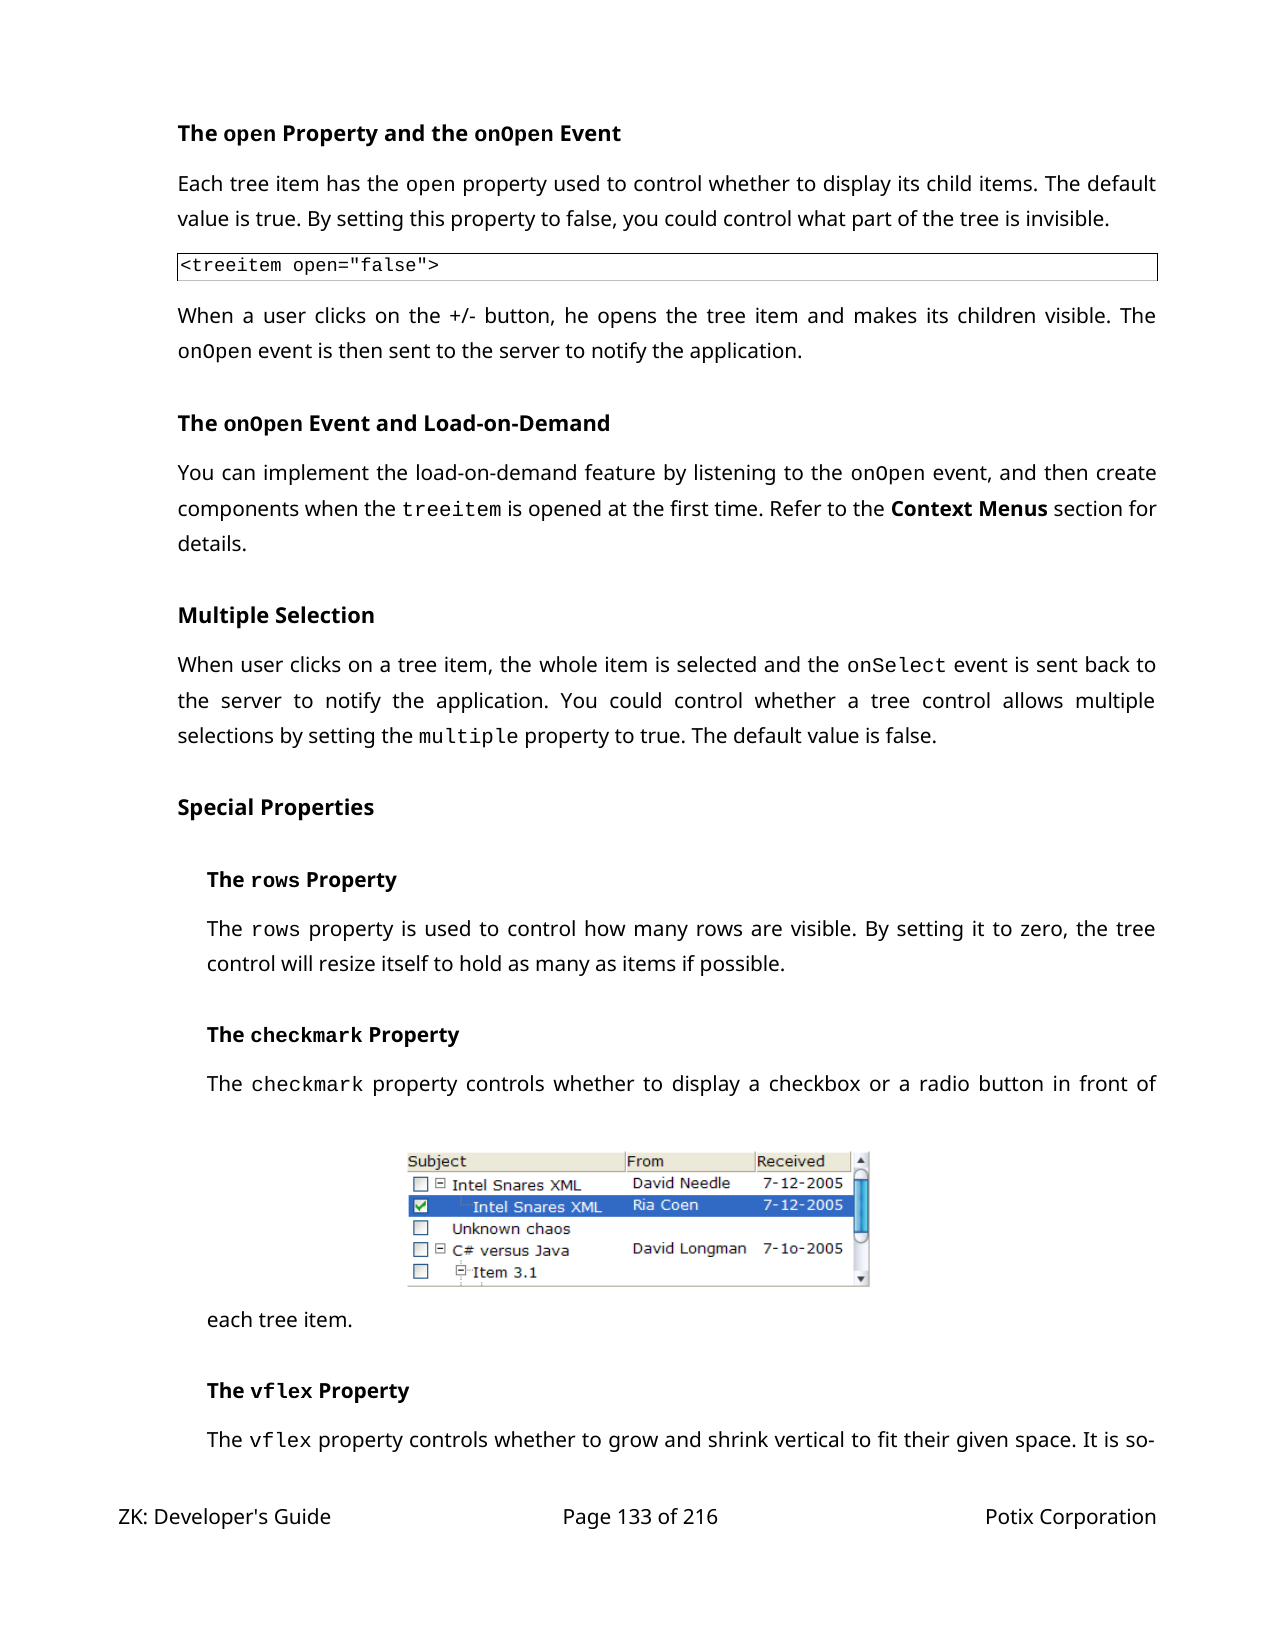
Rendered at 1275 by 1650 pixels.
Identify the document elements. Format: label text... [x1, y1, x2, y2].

text <treeitem open="false"> [178, 254, 1157, 280]
text When a user clicks on the +/- button, he opens the tree item and makes its children visible. The onOpen event is then sent to the server to notify the application. [177, 301, 1157, 365]
subtitle The vflex Property [207, 1376, 1157, 1405]
text When user clicks on a tree item, the whole item is selected and the onSelect event is sent back to the server to notify the application. You could control whether a tree control allows multiple selections by setting the multiple property to true. The default value is false. [177, 651, 1157, 750]
subtitle The onOpen Event and Load-on-Demand [177, 407, 1157, 437]
subtitle The checkmark Property [207, 1020, 1157, 1049]
subtitle The rows Property [207, 865, 1157, 893]
text The rows property is used to control how many rows are visible. By setting it to zero, the tree control will resize itself to hold as many as items if possible. [207, 914, 1157, 978]
text The vflex property controls whether to grow and shrink vertical to fit their given space. It is so- [207, 1425, 1157, 1454]
text The checkmark property controls whether to display a checkbox or a radio button in front of each tree item. [207, 1069, 1157, 1334]
subtitle Special Properties [177, 792, 1157, 822]
picture [403, 1147, 872, 1288]
text You can implement the load-on-demand feature by listening to the onOpen event, and then create components when the treeitem is opened at the first time. Refer to the Context Menus section for details. [177, 458, 1157, 557]
text Each tree item has the open property used to control whether to display its child items. The default value is true. By setting this property to false, you could control what part of the tree is invisible. [177, 169, 1157, 233]
subtitle Multiple Selection [177, 600, 1157, 630]
subtitle The open Property and the onOpen Event [177, 118, 1157, 148]
